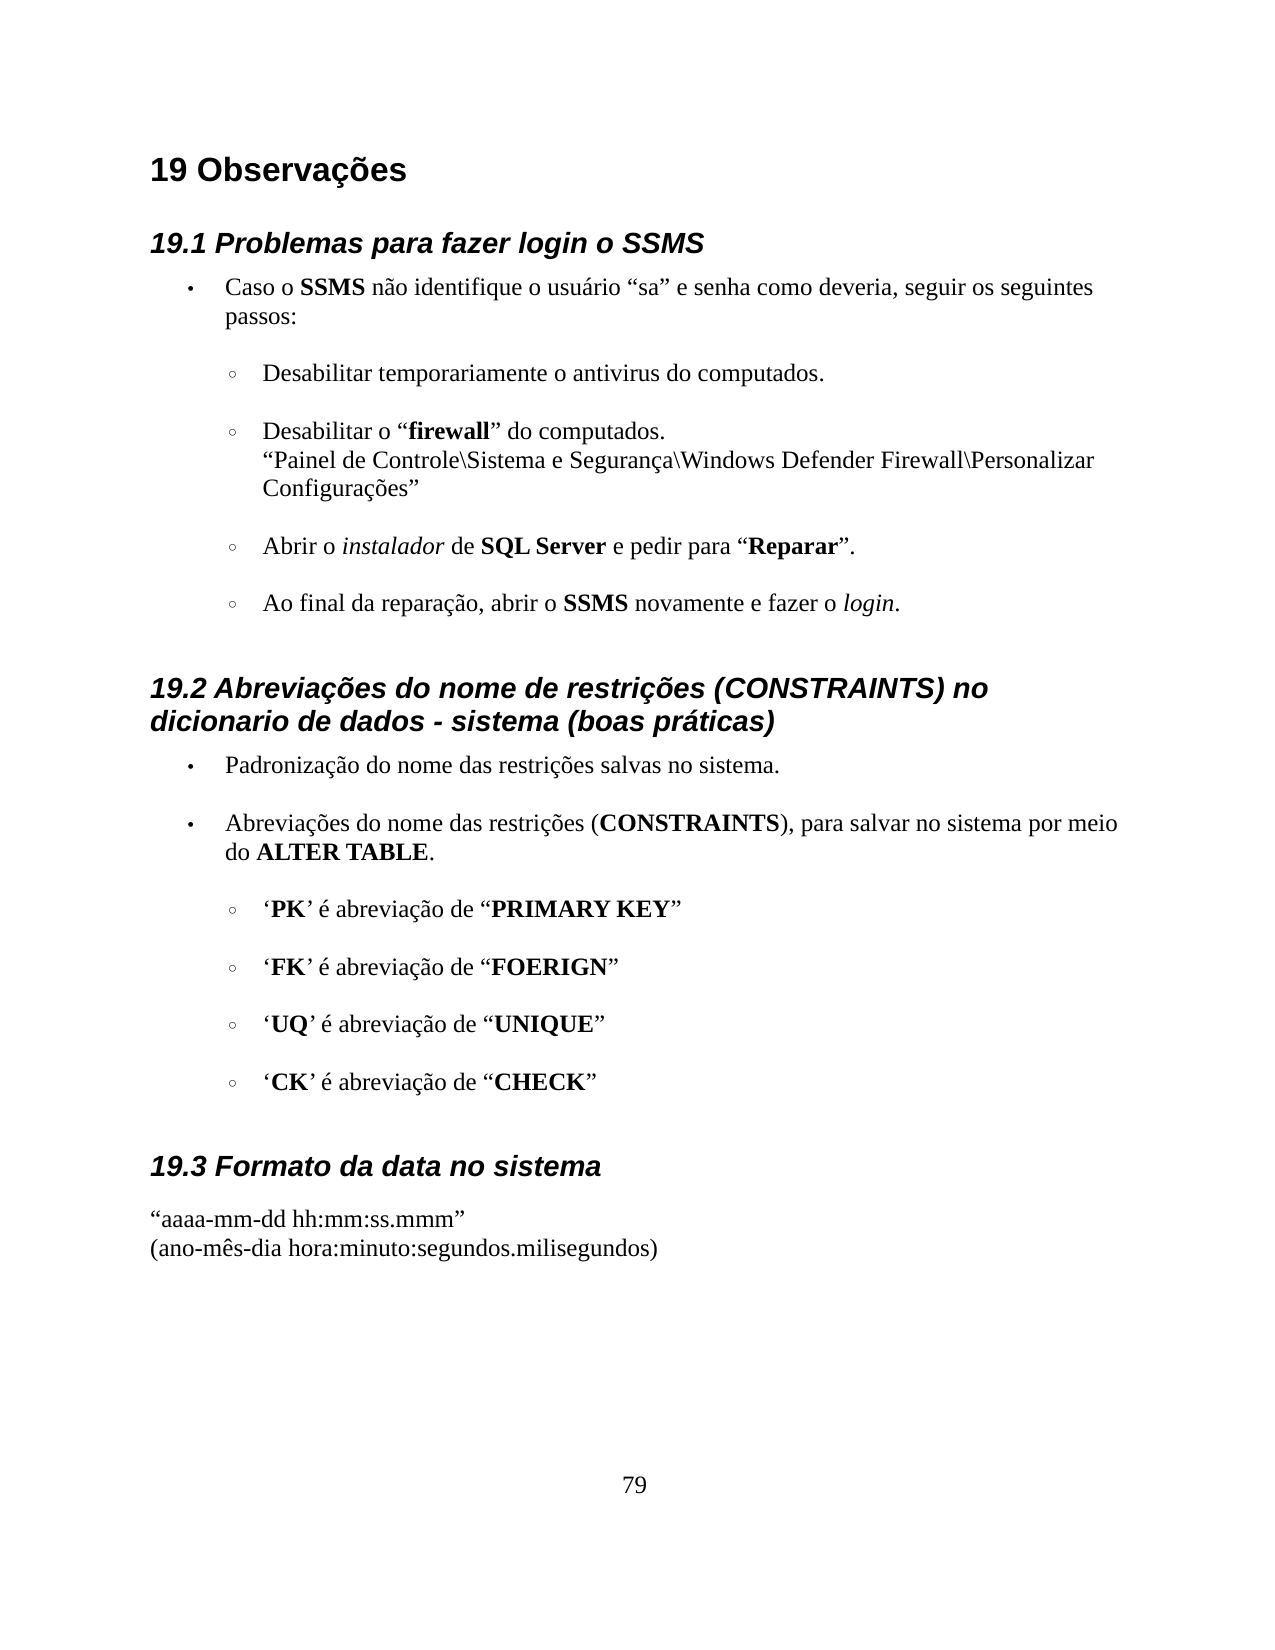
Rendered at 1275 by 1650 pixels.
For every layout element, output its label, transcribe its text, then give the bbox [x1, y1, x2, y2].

list Abreviações do nome das restrições (CONSTRAINTS), para salvar no sistema por meio do ALTER TABLE. [187, 808, 1125, 894]
list Desabilitar o “firewall” do computados. “Painel de Controle\Sistema e Segurança\Windows Defender Firewall\Personalizar Configurações” [225, 416, 1125, 531]
subtitle 19 Observações [150, 150, 1125, 189]
subtitle 19.2 Abreviações do nome de restrições (CONSTRAINTS) no dicionario de dados - sistema (boas práticas) [150, 671, 1125, 738]
text “aaaa-mm-dd hh:mm:ss.mmm” (ano-mês-dia hora:minuto:segundos.milisegundos) [150, 1204, 1125, 1291]
list Abrir o instalador de SQL Server e pedir para “Reparar”. [225, 531, 1125, 588]
list Caso o SSMS não identifique o usuário “sa” e senha como deveria, seguir os seguintes passos: [187, 272, 1125, 358]
subtitle 19.3 Formato da data no sistema [150, 1149, 1125, 1183]
list ‘CK’ é abreviação de “CHECK” [225, 1067, 1125, 1124]
list ‘PK’ é abreviação de “PRIMARY KEY” [225, 894, 1125, 952]
list Ao final da reparação, abrir o SSMS novamente e fazer o login. [225, 588, 1125, 646]
list ‘UQ’ é abreviação de “UNIQUE” [225, 1009, 1125, 1067]
subtitle 19.1 Problemas para fazer login o SSMS [150, 226, 1125, 260]
list ‘FK’ é abreviação de “FOERIGN” [225, 952, 1125, 1009]
list Desabilitar temporariamente o antivirus do computados. [225, 358, 1125, 416]
list Padronização do nome das restrições salvas no sistema. [187, 751, 1125, 808]
